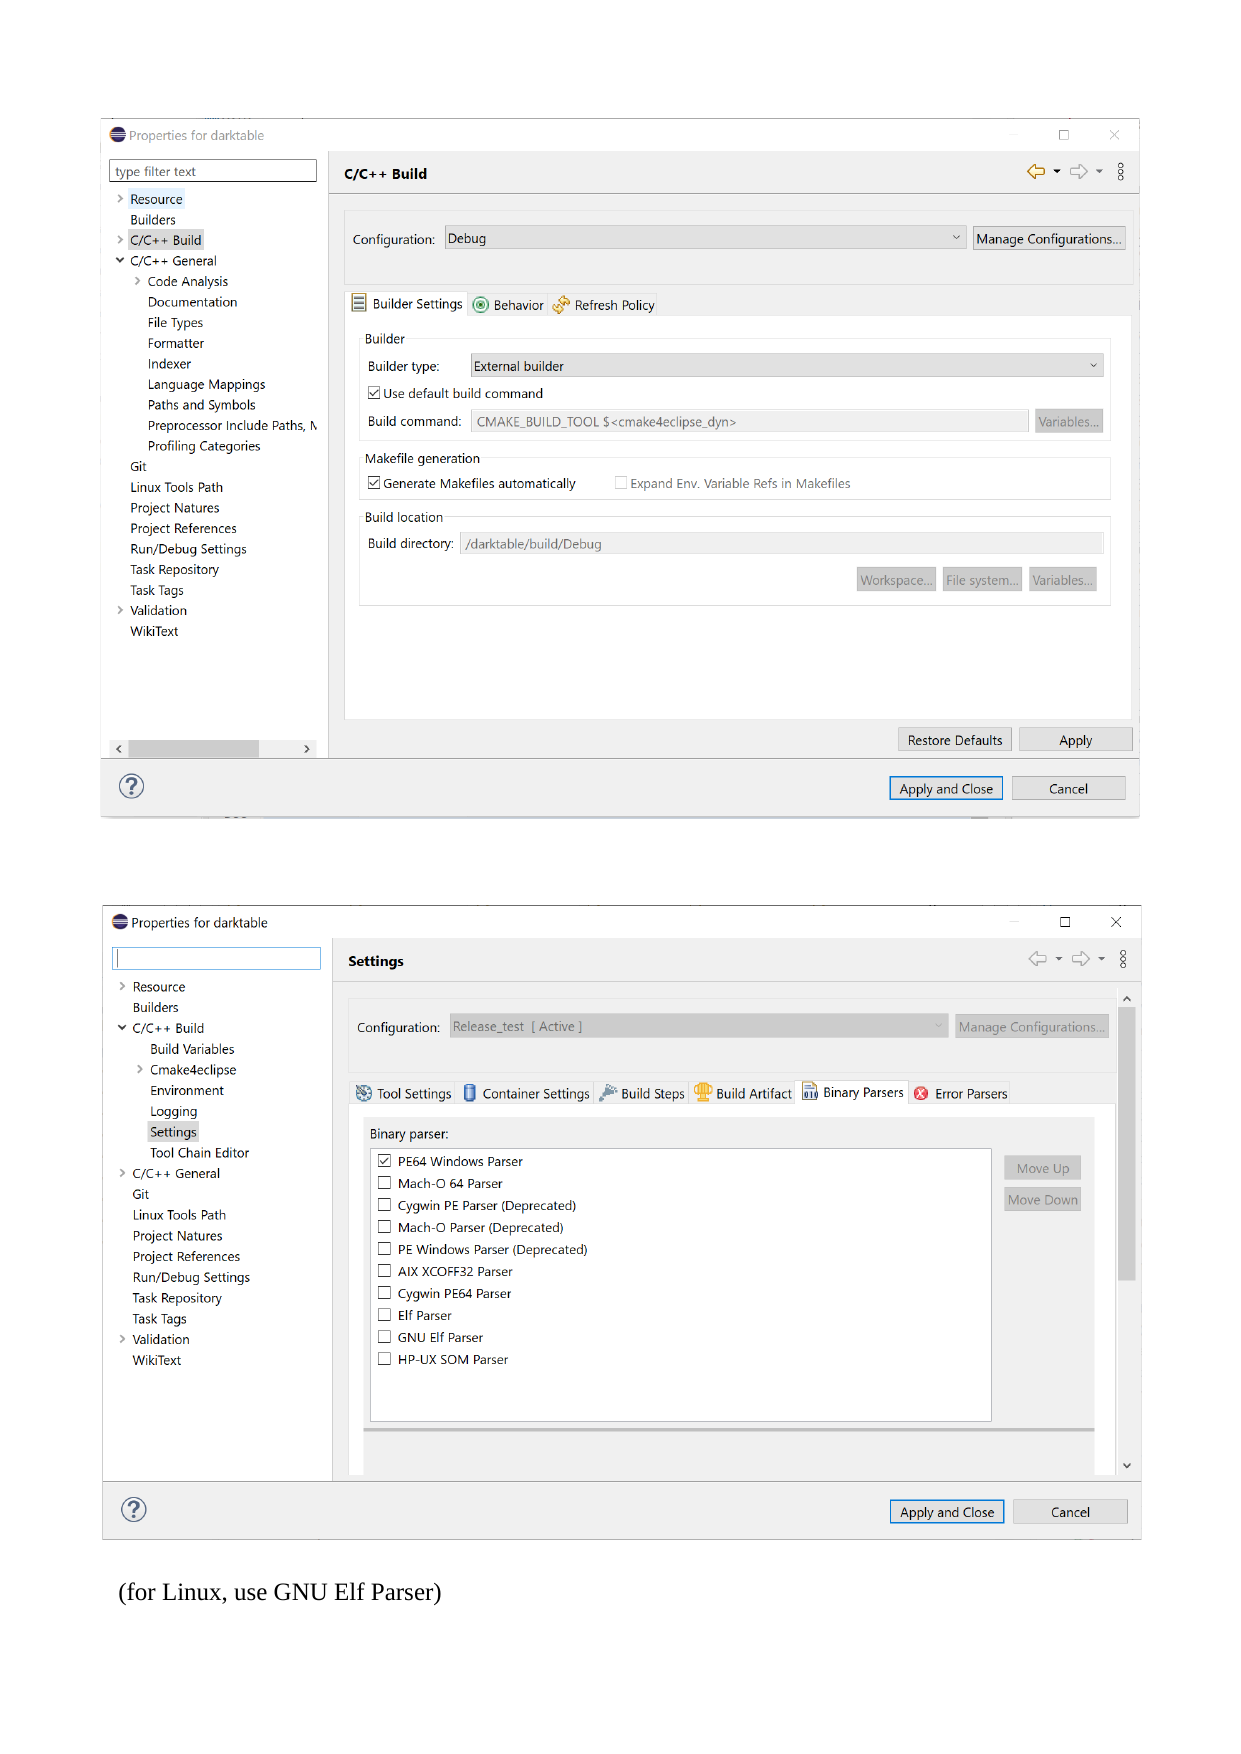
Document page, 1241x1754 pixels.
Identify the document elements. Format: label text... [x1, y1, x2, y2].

text (for Linux, use GNU Elf Parser) [118, 1540, 1122, 1606]
picture [100, 118, 1140, 819]
picture [102, 905, 1142, 1540]
